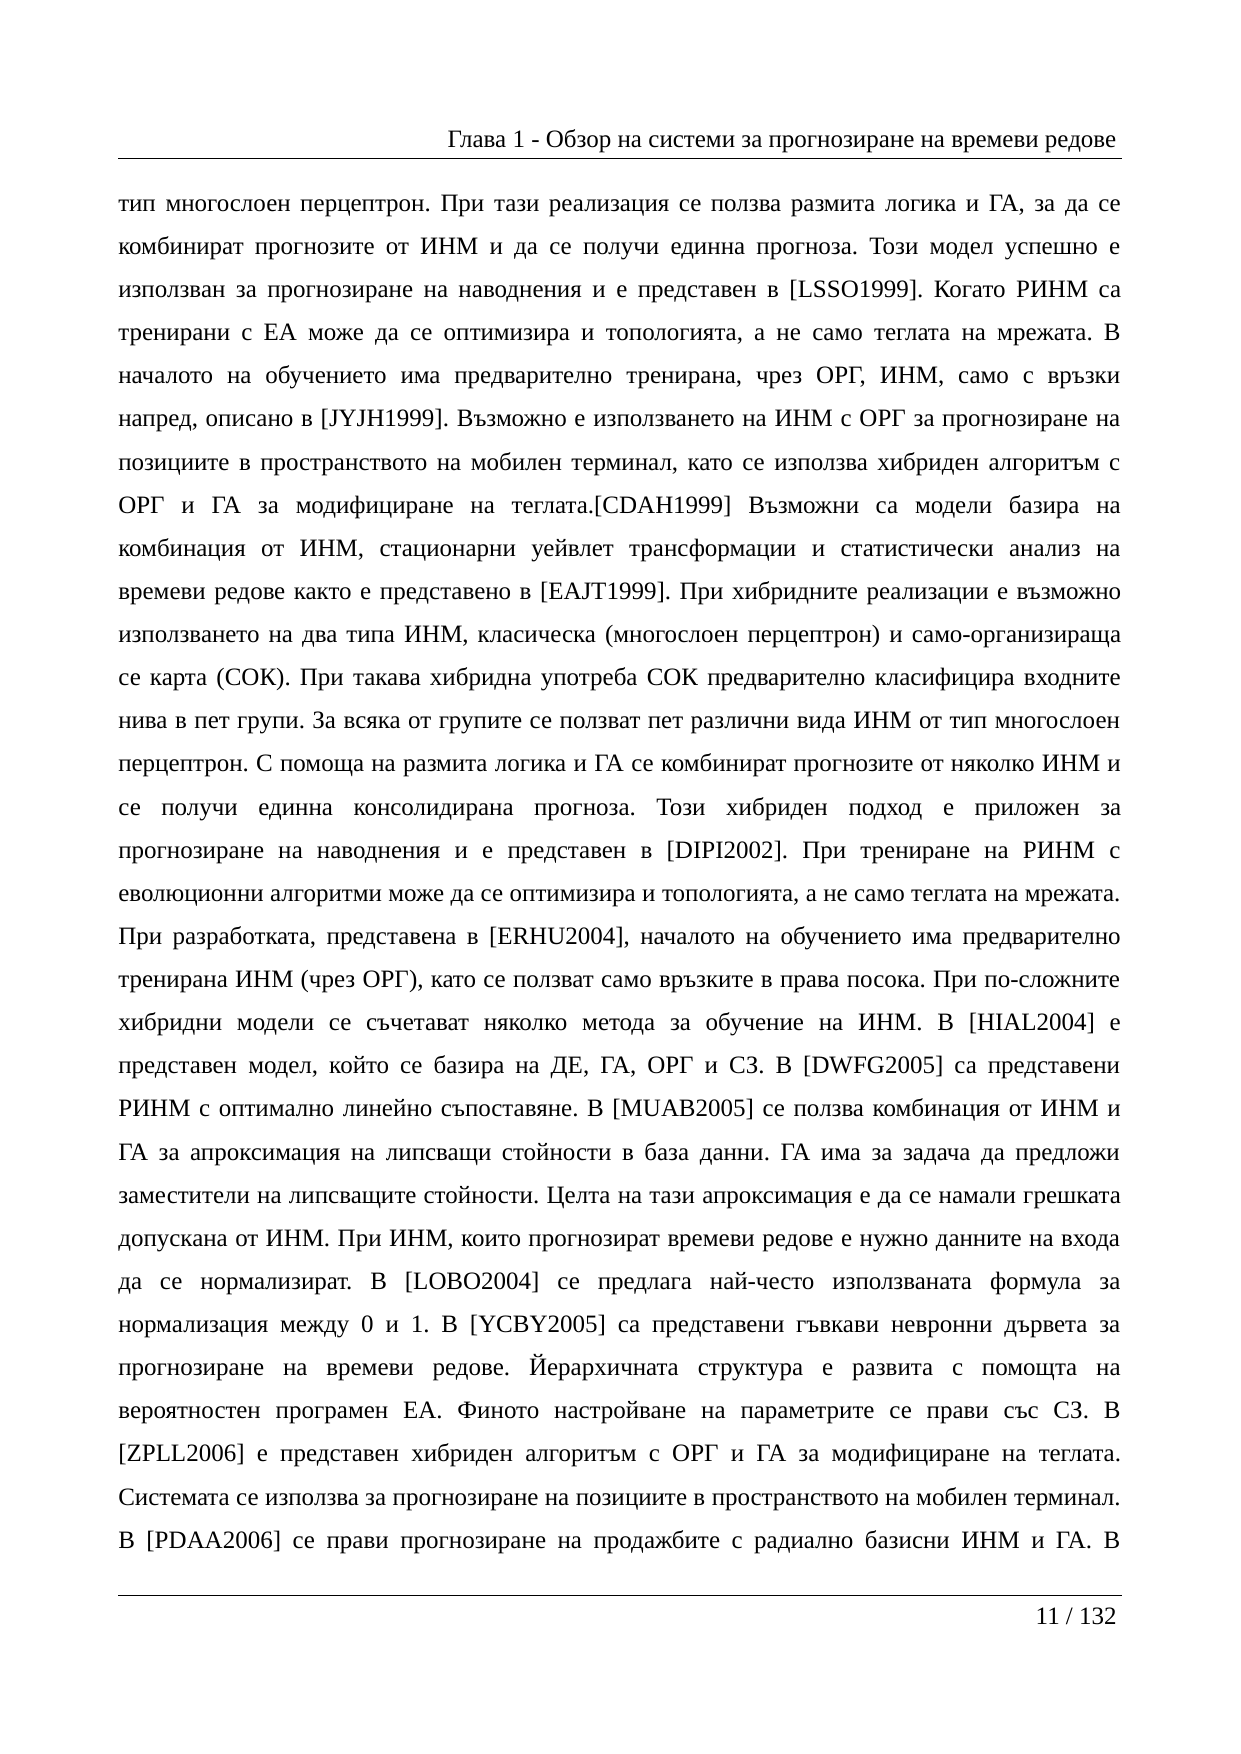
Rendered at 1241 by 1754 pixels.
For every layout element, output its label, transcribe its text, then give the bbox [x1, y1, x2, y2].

text тип многослоен перцептрон. При тази реализация се ползва размита логика и ГА, за да се комбинират прогнозите от ИНМ и да се получи единна прогноза. Този модел успешно е използван за прогнозиране на наводнения и е представен в [LSSO1999]. Когато РИНМ са тренирани с ЕА може да се оптимизира и топологията, а не само теглата на мрежата. В началото на обучението има предварително тренирана, чрез ОРГ, ИНМ, само с връзки напред, описано в [JYJH1999]. Възможно е използването на ИНМ с ОРГ за прогнозиране на позициите в пространството на мобилен терминал, като се използва хибриден алгоритъм с ОРГ и ГА за модифициране на теглата.[CDAH1999] Възможни са модели базира на комбинация от ИНМ, стационарни уейвлет трансформации и статистически анализ на времеви редове както е представено в [EAJT1999]. При хибридните реализации е възможно използването на два типа ИНМ, класическа (многослоен перцептрон) и само-организираща се карта (СОК). При такава хибридна употреба СОК предварително класифицира входните нива в пет групи. За всяка от групите се ползват пет различни вида ИНМ от тип многослоен перцептрон. С помоща на размита логика и ГА се комбинират прогнозите от няколко ИНМ и се получи единна консолидирана прогноза. Този хибриден подход е приложен за прогнозиране на наводнения и е представен в [DIPI2002]. При трениране на РИНМ с еволюционни алгоритми може да се оптимизира и топологията, а не само теглата на мрежата. При разработката, представена в [ERHU2004], началото на обучението има предварително тренирана ИНМ (чрез ОРГ), като се ползват само връзките в права посока. При по-сложните хибридни модели се съчетават няколко метода за обучение на ИНМ. В [HIAL2004] е представен модел, който се базира на ДЕ, ГА, ОРГ и СЗ. В [DWFG2005] са представени РИНМ с оптимално линейно съпоставяне. В [MUAB2005] се ползва комбинация от ИНМ и ГА за апроксимация на липсващи стойности в база данни. ГА има за задача да предложи заместители на липсващите стойности. Целта на тази апроксимация е да се намали грешката допускана от ИНМ. При ИНМ, които прогнозират времеви редове е нужно данните на входа да се нормализират. В [LOBO2004] се предлага най-често използваната формула за нормализация между 0 и 1. В [YCBY2005] са представени гъвкави невронни дървета за прогнозиране на времеви редове. Йерархичната структура е развита с помощта на вероятностен програмен ЕА. Финото настройване на параметрите се прави със СЗ. В [ZPLL2006] е представен хибриден алгоритъм с ОРГ и ГА за модифициране на теглата. Системата се използва за прогнозиране на позициите в пространството на мобилен терминал. В [PDAA2006] се прави прогнозиране на продажбите с радиално базисни ИНМ и ГА. В [118, 188, 1122, 1553]
